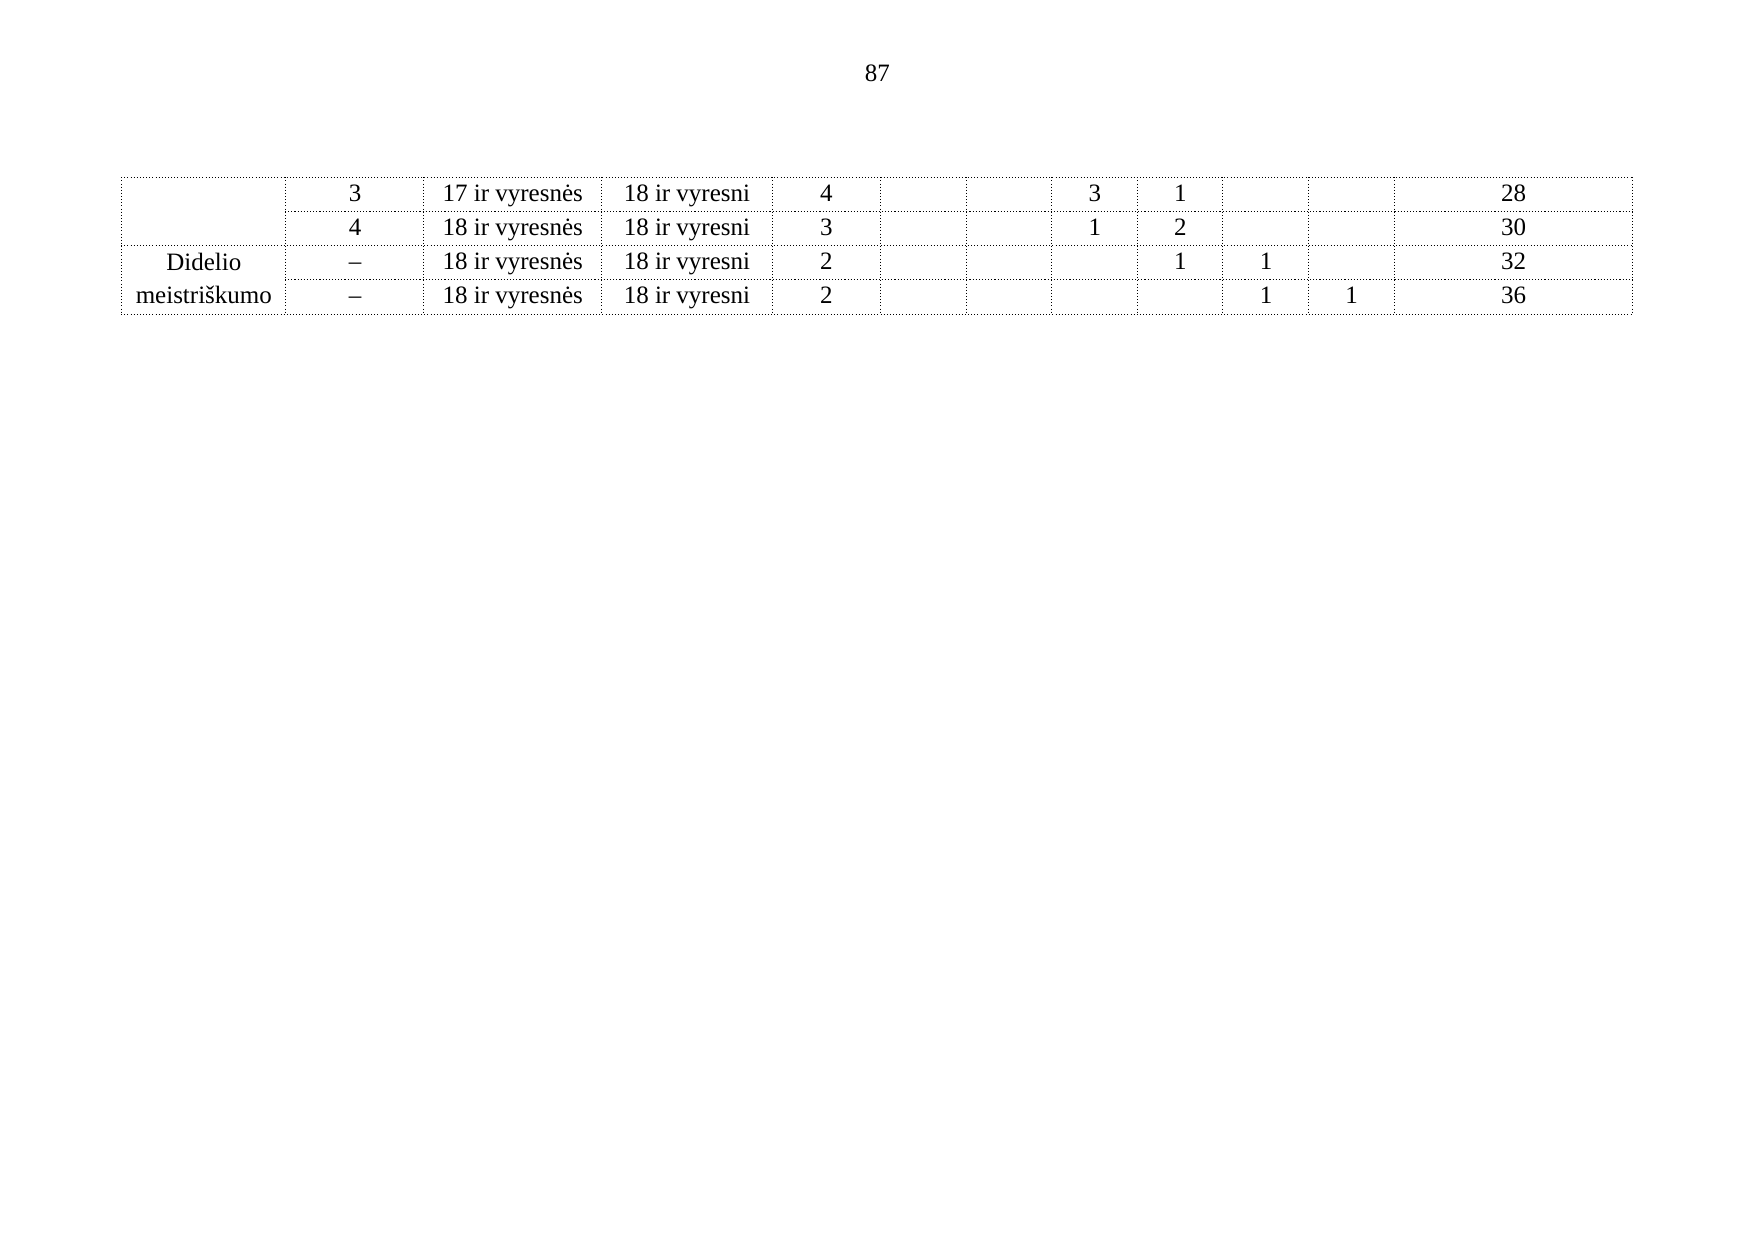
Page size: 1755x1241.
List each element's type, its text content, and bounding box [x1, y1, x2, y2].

table_cell 1 [1137, 177, 1223, 211]
table_cell 1 [1223, 279, 1308, 313]
table_cell 18 ir vyresni [601, 177, 772, 211]
table_cell 2 [772, 245, 880, 279]
table_cell [880, 279, 966, 313]
table_cell 17 ir vyresnės [424, 177, 601, 211]
table_cell 28 [1394, 177, 1632, 211]
table_cell 2 [772, 279, 880, 313]
table_cell [1309, 177, 1394, 211]
table_cell [880, 177, 966, 211]
table_cell 1 [1309, 279, 1394, 313]
table_cell 4 [772, 177, 880, 211]
table_cell [1052, 279, 1137, 313]
table_cell 1 [1052, 211, 1137, 245]
table_cell 1 [1223, 245, 1308, 279]
table_cell 18 ir vyresnės [424, 279, 601, 313]
table_cell – [286, 279, 424, 313]
table_cell Didelio meistriškumo [122, 245, 286, 313]
table_cell [1309, 211, 1394, 245]
table_cell [1052, 245, 1137, 279]
table_cell 36 [1394, 279, 1632, 313]
table_cell 3 [1052, 177, 1137, 211]
table_cell [1137, 279, 1223, 313]
table_cell 18 ir vyresni [601, 279, 772, 313]
table_cell [1309, 245, 1394, 279]
table_cell [966, 245, 1052, 279]
table_cell [122, 177, 286, 245]
table_cell [1223, 211, 1308, 245]
table_cell 3 [772, 211, 880, 245]
table_cell 4 [286, 211, 424, 245]
table_cell 18 ir vyresni [601, 211, 772, 245]
table_cell [966, 177, 1052, 211]
table_cell [880, 211, 966, 245]
table_cell 1 [1137, 245, 1223, 279]
table_cell 2 [1137, 211, 1223, 245]
table_cell 18 ir vyresnės [424, 245, 601, 279]
table_cell 18 ir vyresnės [424, 211, 601, 245]
table_cell 32 [1394, 245, 1632, 279]
table_cell – [286, 245, 424, 279]
table_cell [966, 211, 1052, 245]
table_cell [1223, 177, 1308, 211]
table_cell [966, 279, 1052, 313]
table_cell [880, 245, 966, 279]
table_cell 3 [286, 177, 424, 211]
table_cell 18 ir vyresni [601, 245, 772, 279]
table_cell 30 [1394, 211, 1632, 245]
